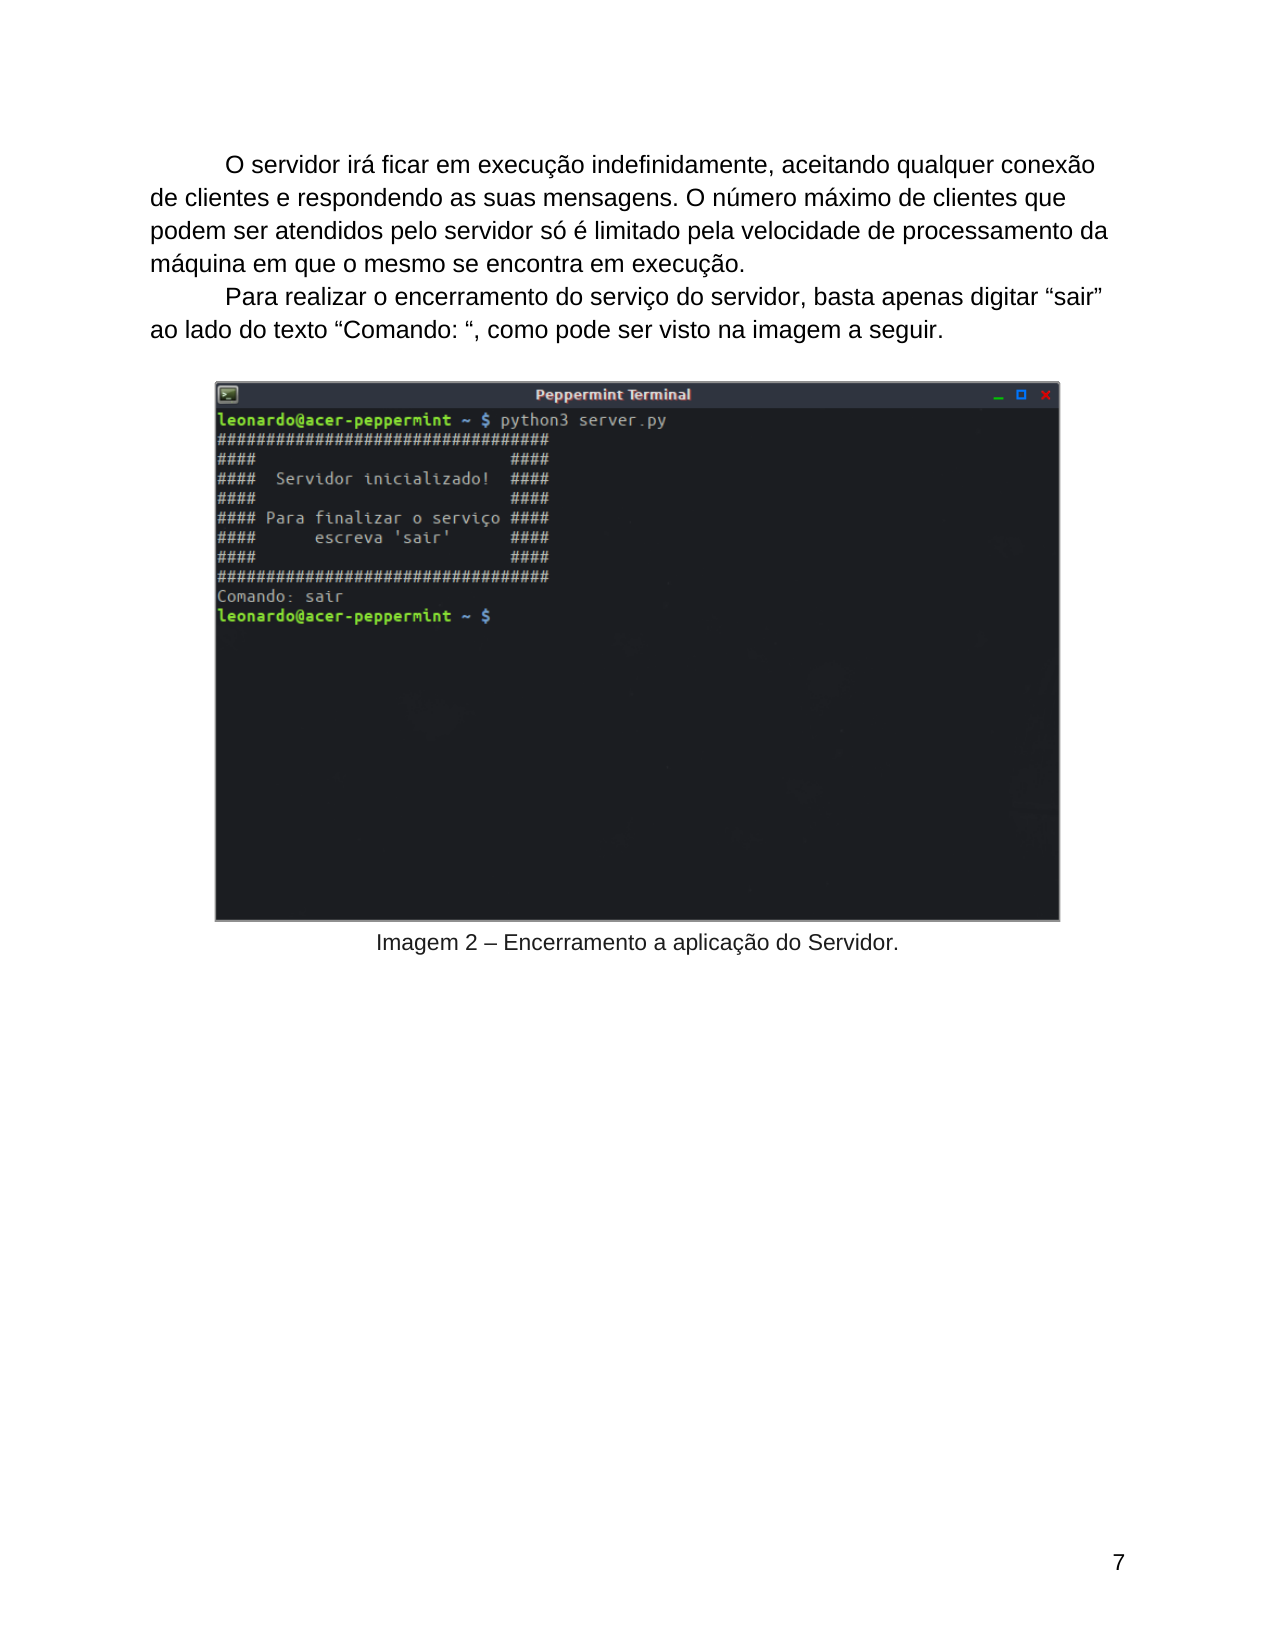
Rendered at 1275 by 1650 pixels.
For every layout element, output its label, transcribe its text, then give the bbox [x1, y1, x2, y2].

text Imagem 2 – Encerramento a aplicação do Servidor. [150, 922, 1125, 956]
text Para realizar o encerramento do serviço do servidor, basta apenas digitar “sair” ao lado do texto “Comando: “, como pode ser visto na imagem a seguir. [150, 282, 1125, 344]
text O servidor irá ficar em execução indefinidamente, aceitando qualquer conexão de clientes e respondendo as suas mensagens. O número máximo de clientes que podem ser atendidos pelo servidor só é limitado pela velocidade de processamento da máquina em que o mesmo se encontra em execução. [150, 150, 1125, 278]
picture [214, 381, 1061, 922]
